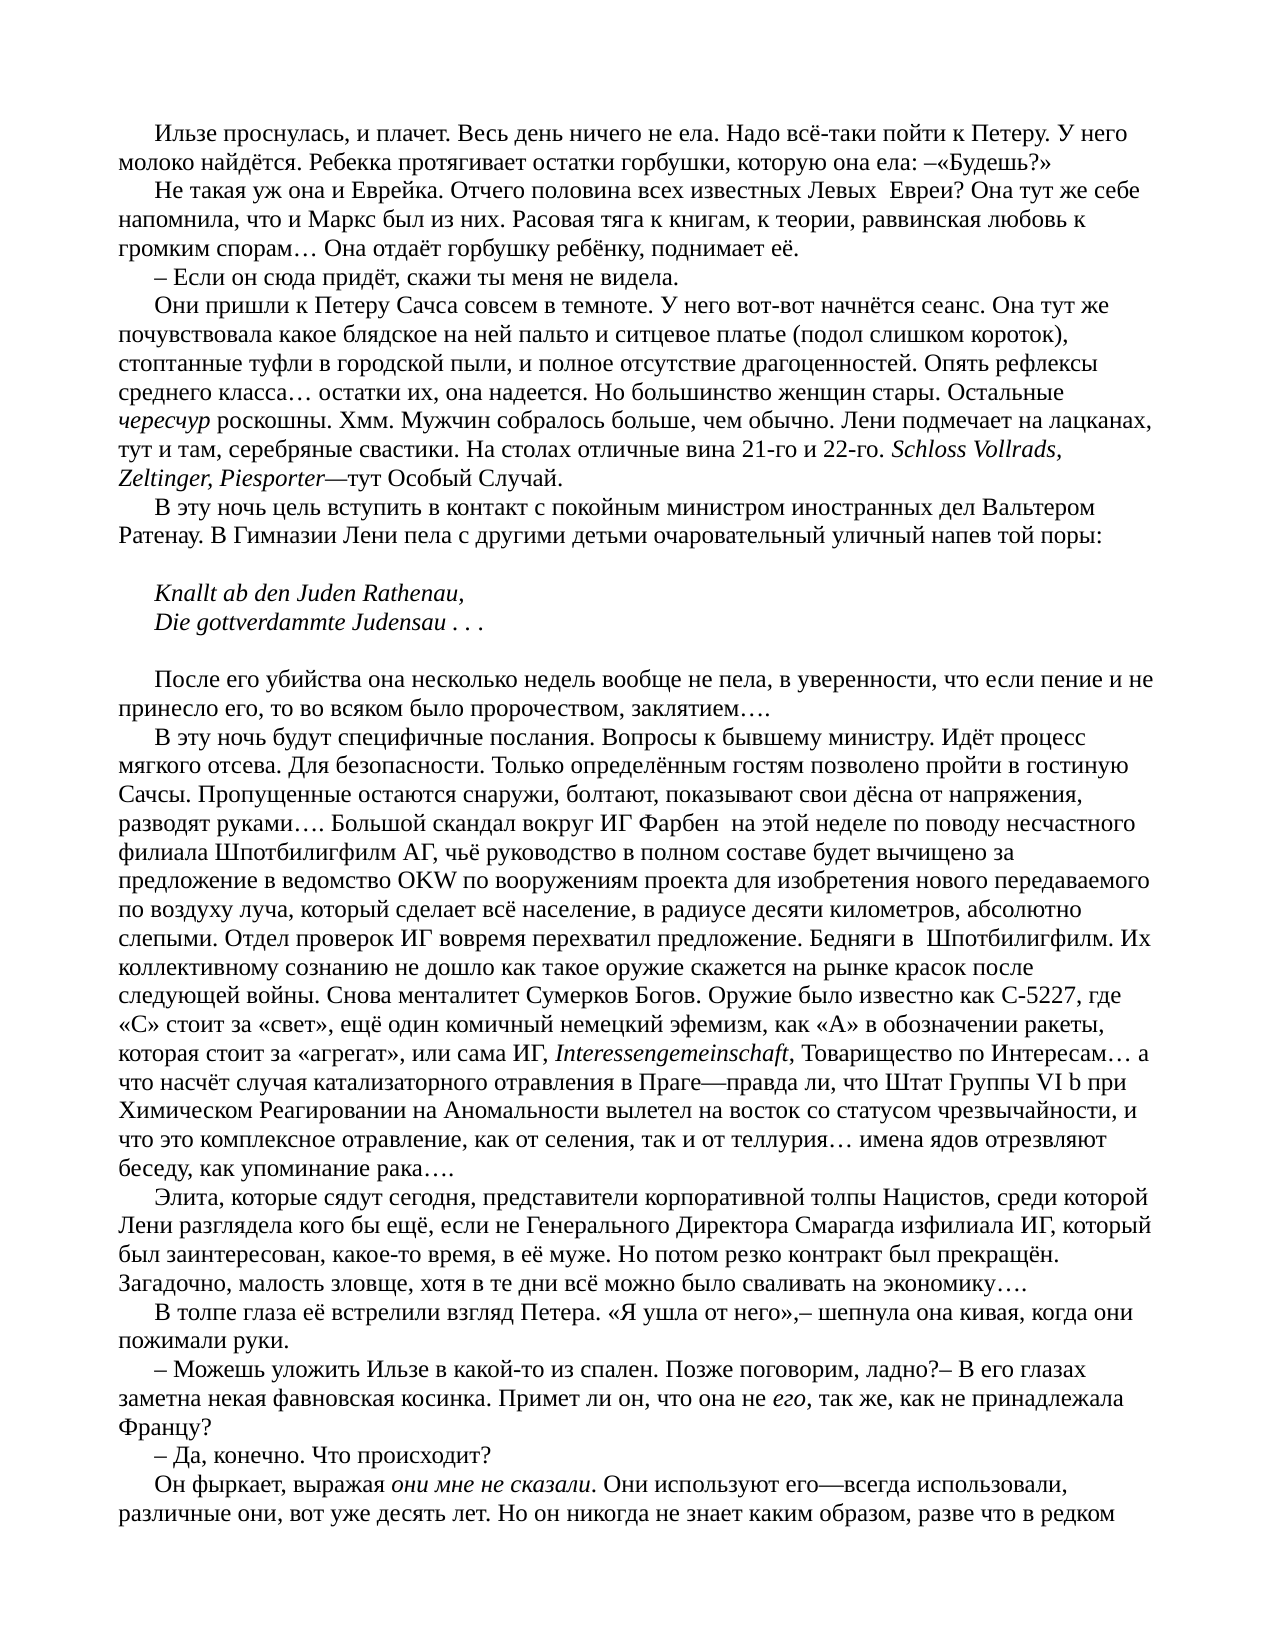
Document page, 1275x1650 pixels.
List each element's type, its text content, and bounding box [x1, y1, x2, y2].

text Ильзе проснулась, и плачет. Весь день ничего не ела. Надо всё-таки пойти к Петеру. У него молоко найдётся. Ребекка протягивает остатки горбушки, которую она ела: –«Будешь?» [118, 118, 1157, 176]
text В толпе глаза её встрелили взгляд Петера. «Я ушла от него»,– шепнула она кивая, когда они пожимали руки. [118, 1297, 1157, 1354]
text – Можешь уложить Ильзе в какой-то из спален. Позже поговорим, ладно?– В его глазах заметна некая фавновская косинка. Примет ли он, что она не его, так же, как не принадлежала Францу? [118, 1354, 1157, 1441]
text Не такая уж она и Еврейка. Отчего половина всех известных Левых Евреи? Она тут же себе напомнила, что и Маркс был из них. Расовая тяга к книгам, к теории, раввинская любовь к громким спорам… Она отдаёт горбушку ребёнку, поднимает её. [118, 176, 1157, 262]
text – Да, конечно. Что происходит? [118, 1441, 1157, 1469]
text Элита, которые сядут сегодня, представители корпоративной толпы Нацистов, среди которой Лени разглядела кого бы ещё, если не Генерального Директора Смарагда изфилиала ИГ, который был заинтересован, какое-то время, в её муже. Но потом резко контракт был прекращён. Загадочно, малость зловще, хотя в те дни всё можно было сваливать на экономику…. [118, 1182, 1157, 1297]
text Они пришли к Петеру Сачса совсем в темноте. У него вот-вот начнётся сеанс. Она тут же почувствовала какое блядское на ней пальто и ситцевое платье (подол слишком короток), стоптанные туфли в городской пыли, и полное отсутствие драгоценностей. Опять рефлексы среднего класса… остатки их, она надеется. Но большинство женщин стары. Остальные чересчур роскошны. Хмм. Мужчин собралось больше, чем обычно. Лени подмечает на лацканах, тут и там, серебряные свастики. На столах отличные вина 21-го и 22-го. Schloss Vollrads, Zeltinger, Piesporter—тут Особый Случай. [118, 291, 1157, 492]
text В эту ночь цель вступить в контакт с покойным министром иностранных дел Вальтером Ратенау. В Гимназии Лени пела с другими детьми очаровательный уличный напев той поры: [118, 492, 1157, 549]
text Die gottverdammte Judensau . . . [118, 607, 1157, 636]
text Он фыркает, выражая они мне не сказали. Они используют его—всегда использовали, различные они, вот уже десять лет. Но он никогда не знает каким образом, разве что в редком [118, 1469, 1157, 1527]
text Knallt ab den Juden Rathenau, [118, 578, 1157, 607]
text В эту ночь будут специфичные послания. Вопросы к бывшему министру. Идёт процесс мягкого отсева. Для безопасности. Только определённым гостям позволено пройти в гостиную Сачсы. Пропущенные остаются снаружи, болтают, показывают свои дёсна от напряжения, разводят руками…. Большой скандал вокруг ИГ Фарбен на этой неделе по поводу несчастного филиала Шпотбилигфилм АГ, чьё руководство в полном составе будет вычищено за предложение в ведомство OKW по вооружениям проекта для изобретения нового передаваемого по воздуху луча, который сделает всё население, в радиусе десяти километров, абсолютно слепыми. Отдел проверок ИГ вовремя перехватил предложение. Бедняги в Шпотбилигфилм. Их коллективному сознанию не дошло как такое оружие скажется на рынке красок после следующей войны. Снова менталитет Сумерков Богов. Оружие было известно как С-5227, где «С» стоит за «свет», ещё один комичный немецкий эфемизм, как «А» в обозначении ракеты, которая стоит за «агрегат», или сама ИГ, Interessengemeinschaft, Товарищество по Интересам… а что насчёт случая катализаторного отравления в Праге—правда ли, что Штат Группы VI b при Химическом Реагировании на Аномальности вылетел на восток со статусом чрезвычайности, и что это комплексное отравление, как от селения, так и от теллурия… имена ядов отрезвляют беседу, как упоминание рака…. [118, 722, 1157, 1182]
text После его убийства она несколько недель вообще не пела, в уверенности, что если пение и не принесло его, то во всяком было пророчеством, заклятием…. [118, 664, 1157, 722]
text – Если он сюда придёт, скажи ты меня не видела. [118, 262, 1157, 291]
